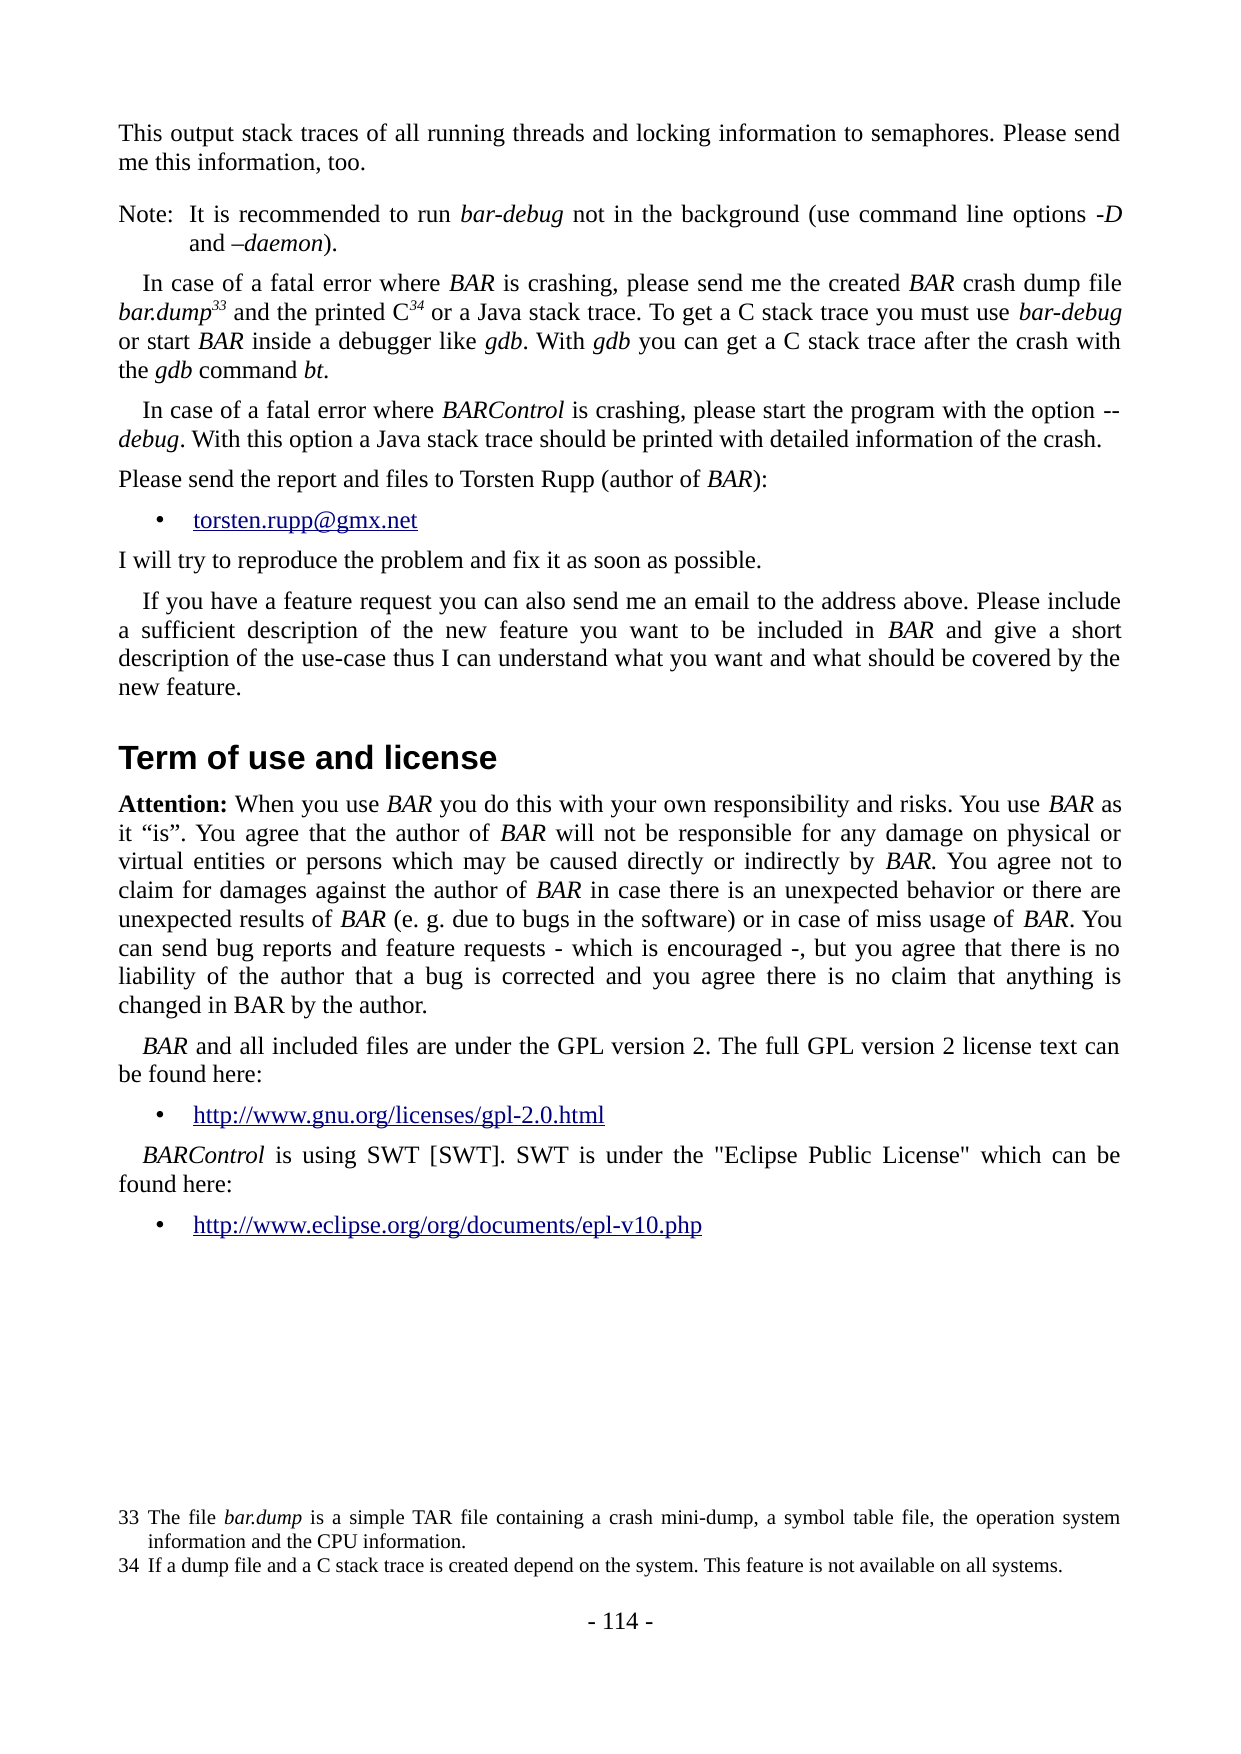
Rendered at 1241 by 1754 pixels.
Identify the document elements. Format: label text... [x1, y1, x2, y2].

text BARControl is using SWT [SWT]. SWT is under the "Eclipse Public License" which can be found here: [118, 1141, 1122, 1198]
text Attention: When you use BAR you do this with your own responsibility and risks. You use BAR as it “is”. You agree that the author of BAR will not be responsible for any damage on physical or virtual entities or persons which may be caused directly or indirectly by BAR. You agree not to claim for damages against the author of BAR in case there is an unexpected behavior or there are unexpected results of BAR (e. g. due to bugs in the software) or in case of miss usage of BAR. You can send bug reports and feature requests - which is encouraged -, but you agree that there is no liability of the author that a bug is corrected and you agree there is no claim that anything is changed in BAR by the author. [118, 789, 1122, 1019]
text In case of a fatal error where BARControl is crashing, please start the program with the option --debug. With this option a Java stack trace should be printed with detailed information of the crash. [118, 395, 1122, 453]
text Note: It is recommended to run bar-debug not in the background (use command line options -D and –daemon). [118, 199, 1122, 257]
text This output stack traces of all running threads and locking information to semaphores. Please send me this information, too. [118, 118, 1122, 176]
text Please send the report and files to Torsten Rupp (author of BAR): [118, 464, 1122, 493]
text BAR and all included files are under the GPL version 2. The full GPL version 2 license text can be found here: [118, 1031, 1122, 1088]
text I will try to reproduce the problem and fix it as soon as possible. [118, 546, 1122, 574]
text If a dump file and a C stack trace is created depend on the system. This feature is not available on all systems. [118, 1553, 1122, 1577]
text If you have a feature request you can also send me an email to the address above. Please include a sufficient description of the new feature you want to be included in BAR and give a short description of the use-case thus I can understand what you want and what should be covered by the new feature. [118, 586, 1122, 701]
subtitle Term of use and license [118, 738, 1122, 776]
text The file bar.dump is a simple TAR file containing a crash mini-dump, a symbol table file, the operation system information and the CPU information. [118, 1505, 1122, 1553]
text In case of a fatal error where BAR is crashing, please send me the created BAR crash dump file bar.dump and the printed C or a Java stack trace. To get a C stack trace you must use bar-debug or start BAR inside a debugger like gdb. With gdb you can get a C stack trace after the crash with the gdb command bt. [118, 268, 1122, 383]
list http://www.eclipse.org/org/documents/epl-v10.php [156, 1210, 1122, 1238]
list torsten.rupp@gmx.net [156, 505, 1122, 534]
list http://www.gnu.org/licenses/gpl-2.0.html [156, 1100, 1122, 1129]
